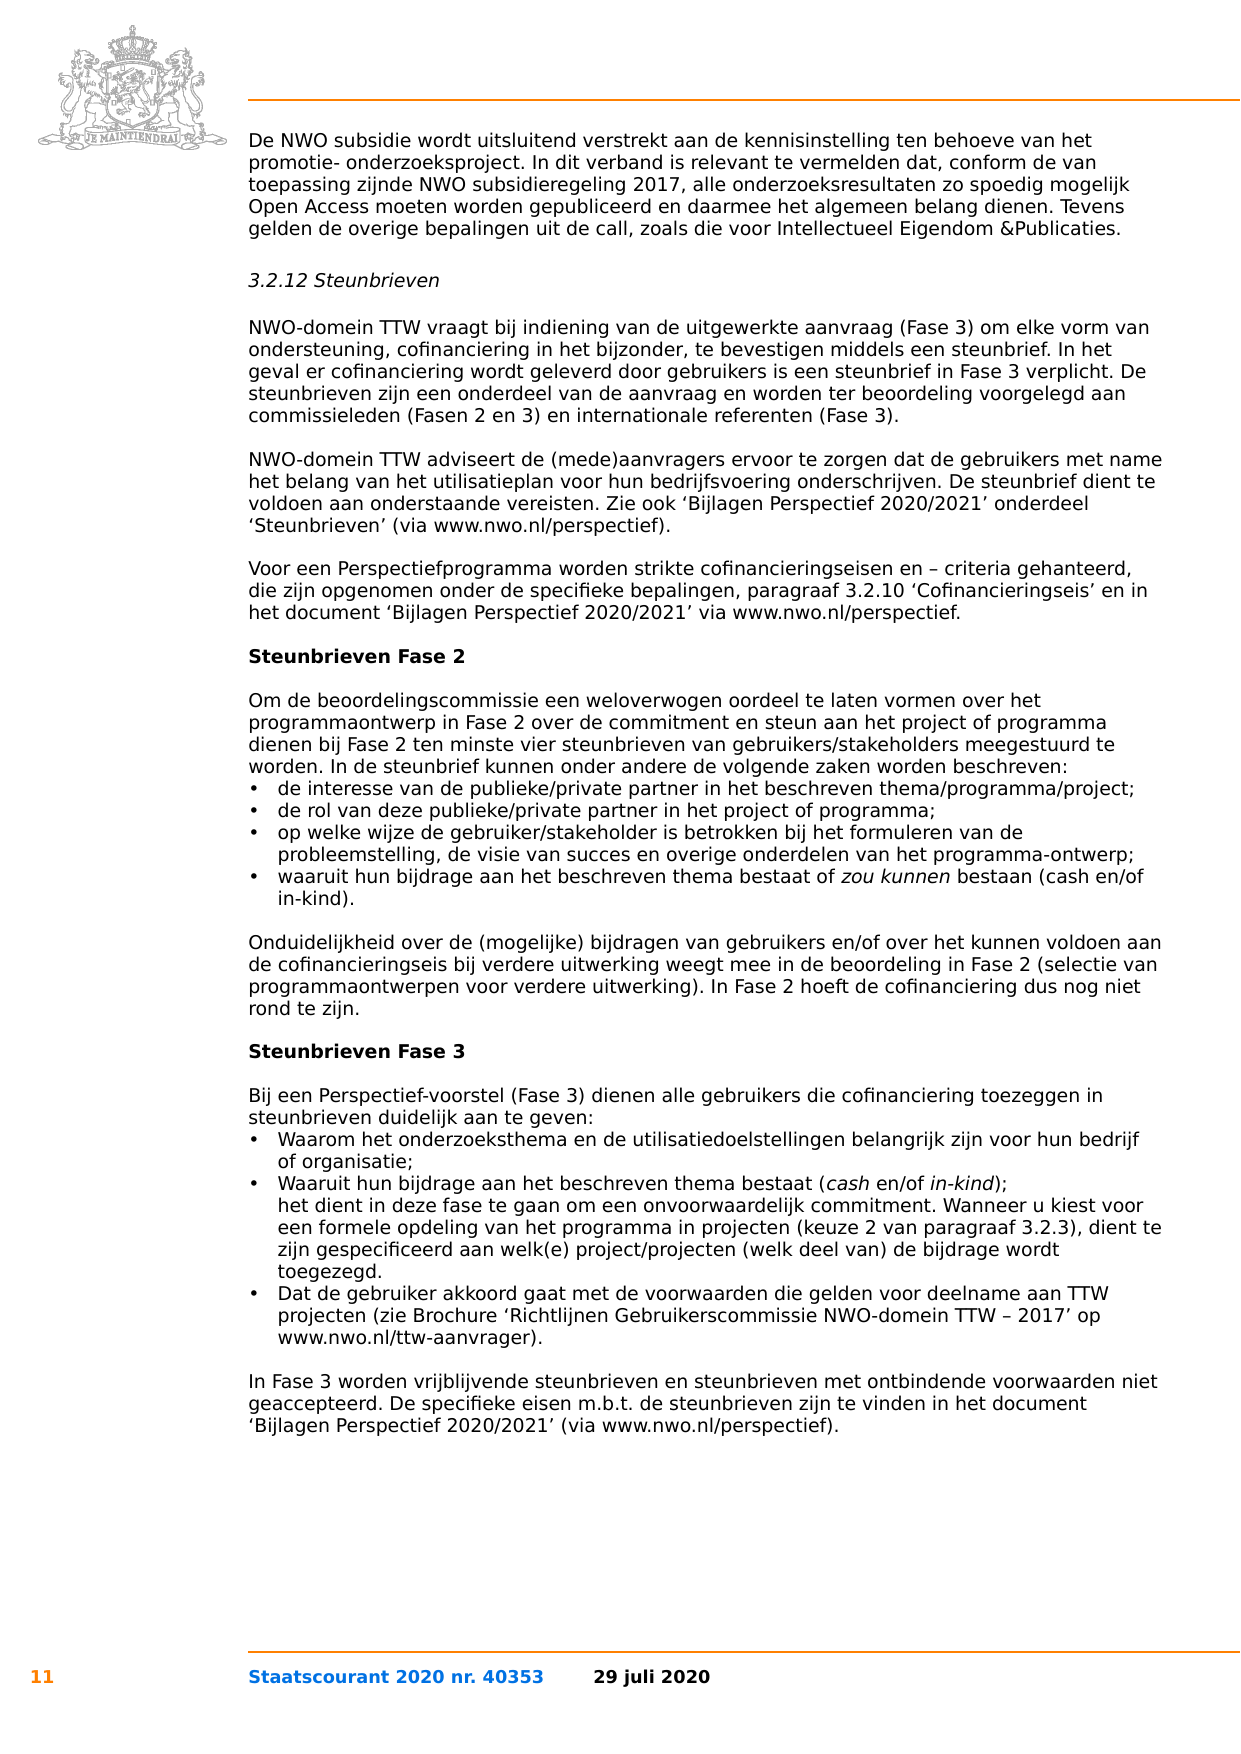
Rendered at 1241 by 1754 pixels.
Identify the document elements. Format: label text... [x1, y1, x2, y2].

text • Waaruit hun bijdrage aan het beschreven thema bestaat (cash en/of in-kind); [248, 1173, 1163, 1195]
text • Waarom het onderzoeksthema en de utilisatiedoelstellingen belangrijk zijn voor hun bedrijf of organisatie; [248, 1129, 1163, 1173]
subtitle Steunbrieven Fase 3 [248, 1041, 1163, 1063]
picture [38, 25, 227, 150]
text • de interesse van de publieke/private partner in het beschreven thema/programma/project; [248, 778, 1163, 800]
text In Fase 3 worden vrijblijvende steunbrieven en steunbrieven met ontbindende voorwaarden niet geaccepteerd. De specifieke eisen m.b.t. de steunbrieven zijn te vinden in het document ‘Bijlagen Perspectief 2020/2021’ (via www.nwo.nl/perspectief). [248, 1371, 1163, 1437]
text Onduidelijkheid over de (mogelijke) bijdragen van gebruikers en/of over het kunnen voldoen aan de cofinancieringseis bij verdere uitwerking weegt mee in de beoordeling in Fase 2 (selectie van programmaontwerpen voor verdere uitwerking). In Fase 2 hoeft de cofinanciering dus nog niet rond te zijn. [248, 932, 1163, 1019]
text • waaruit hun bijdrage aan het beschreven thema bestaat of zou kunnen bestaan (cash en/of in-kind). [248, 866, 1163, 910]
text Voor een Perspectiefprogramma worden strikte cofinancieringseisen en – criteria gehanteerd, die zijn opgenomen onder de specifieke bepalingen, paragraaf 3.2.10 ‘Cofinancieringseis’ en in het document ‘Bijlagen Perspectief 2020/2021’ via www.nwo.nl/perspectief. [248, 558, 1163, 624]
text Om de beoordelingscommissie een weloverwogen oordeel te laten vormen over het programmaontwerp in Fase 2 over de commitment en steun aan het project of programma dienen bij Fase 2 ten minste vier steunbrieven van gebruikers/stakeholders meegestuurd te worden. In de steunbrief kunnen onder andere de volgende zaken worden beschreven: [248, 690, 1163, 778]
subtitle 3.2.12 Steunbrieven [248, 270, 1163, 292]
text De NWO subsidie wordt uitsluitend verstrekt aan de kennisinstelling ten behoeve van het promotie- onderzoeksproject. In dit verband is relevant te vermelden dat, conform de van toepassing zijnde NWO subsidieregeling 2017, alle onderzoeksresultaten zo spoedig mogelijk Open Access moeten worden gepubliceerd en daarmee het algemeen belang dienen. Tevens gelden de overige bepalingen uit de call, zoals die voor Intellectueel Eigendom &Publicaties. [248, 130, 1163, 240]
text • op welke wijze de gebruiker/stakeholder is betrokken bij het formuleren van de probleemstelling, de visie van succes en overige onderdelen van het programma-ontwerp; [248, 822, 1163, 866]
text NWO-domein TTW vraagt bij indiening van de uitgewerkte aanvraag (Fase 3) om elke vorm van ondersteuning, cofinanciering in het bijzonder, te bevestigen middels een steunbrief. In het geval er cofinanciering wordt geleverd door gebruikers is een steunbrief in Fase 3 verplicht. De steunbrieven zijn een onderdeel van de aanvraag en worden ter beoordeling voorgelegd aan commissieleden (Fasen 2 en 3) en internationale referenten (Fase 3). [248, 317, 1163, 427]
text • de rol van deze publieke/private partner in het project of programma; [248, 800, 1163, 822]
text het dient in deze fase te gaan om een onvoorwaardelijk commitment. Wanneer u kiest voor een formele opdeling van het programma in projecten (keuze 2 van paragraaf 3.2.3), dient te zijn gespecificeerd aan welk(e) project/projecten (welk deel van) de bijdrage wordt toegezegd. [277, 1195, 1163, 1283]
text NWO-domein TTW adviseert de (mede)aanvragers ervoor te zorgen dat de gebruikers met name het belang van het utilisatieplan voor hun bedrijfsvoering onderschrijven. De steunbrief dient te voldoen aan onderstaande vereisten. Zie ook ‘Bijlagen Perspectief 2020/2021’ onderdeel ‘Steunbrieven’ (via www.nwo.nl/perspectief). [248, 448, 1163, 536]
subtitle Steunbrieven Fase 2 [248, 646, 1163, 668]
text Bij een Perspectief-voorstel (Fase 3) dienen alle gebruikers die cofinanciering toezeggen in steunbrieven duidelijk aan te geven: [248, 1085, 1163, 1129]
text • Dat de gebruiker akkoord gaat met de voorwaarden die gelden voor deelname aan TTW projecten (zie Brochure ‘Richtlijnen Gebruikerscommissie NWO-domein TTW – 2017’ op www.nwo.nl/ttw-aanvrager). [248, 1283, 1163, 1349]
